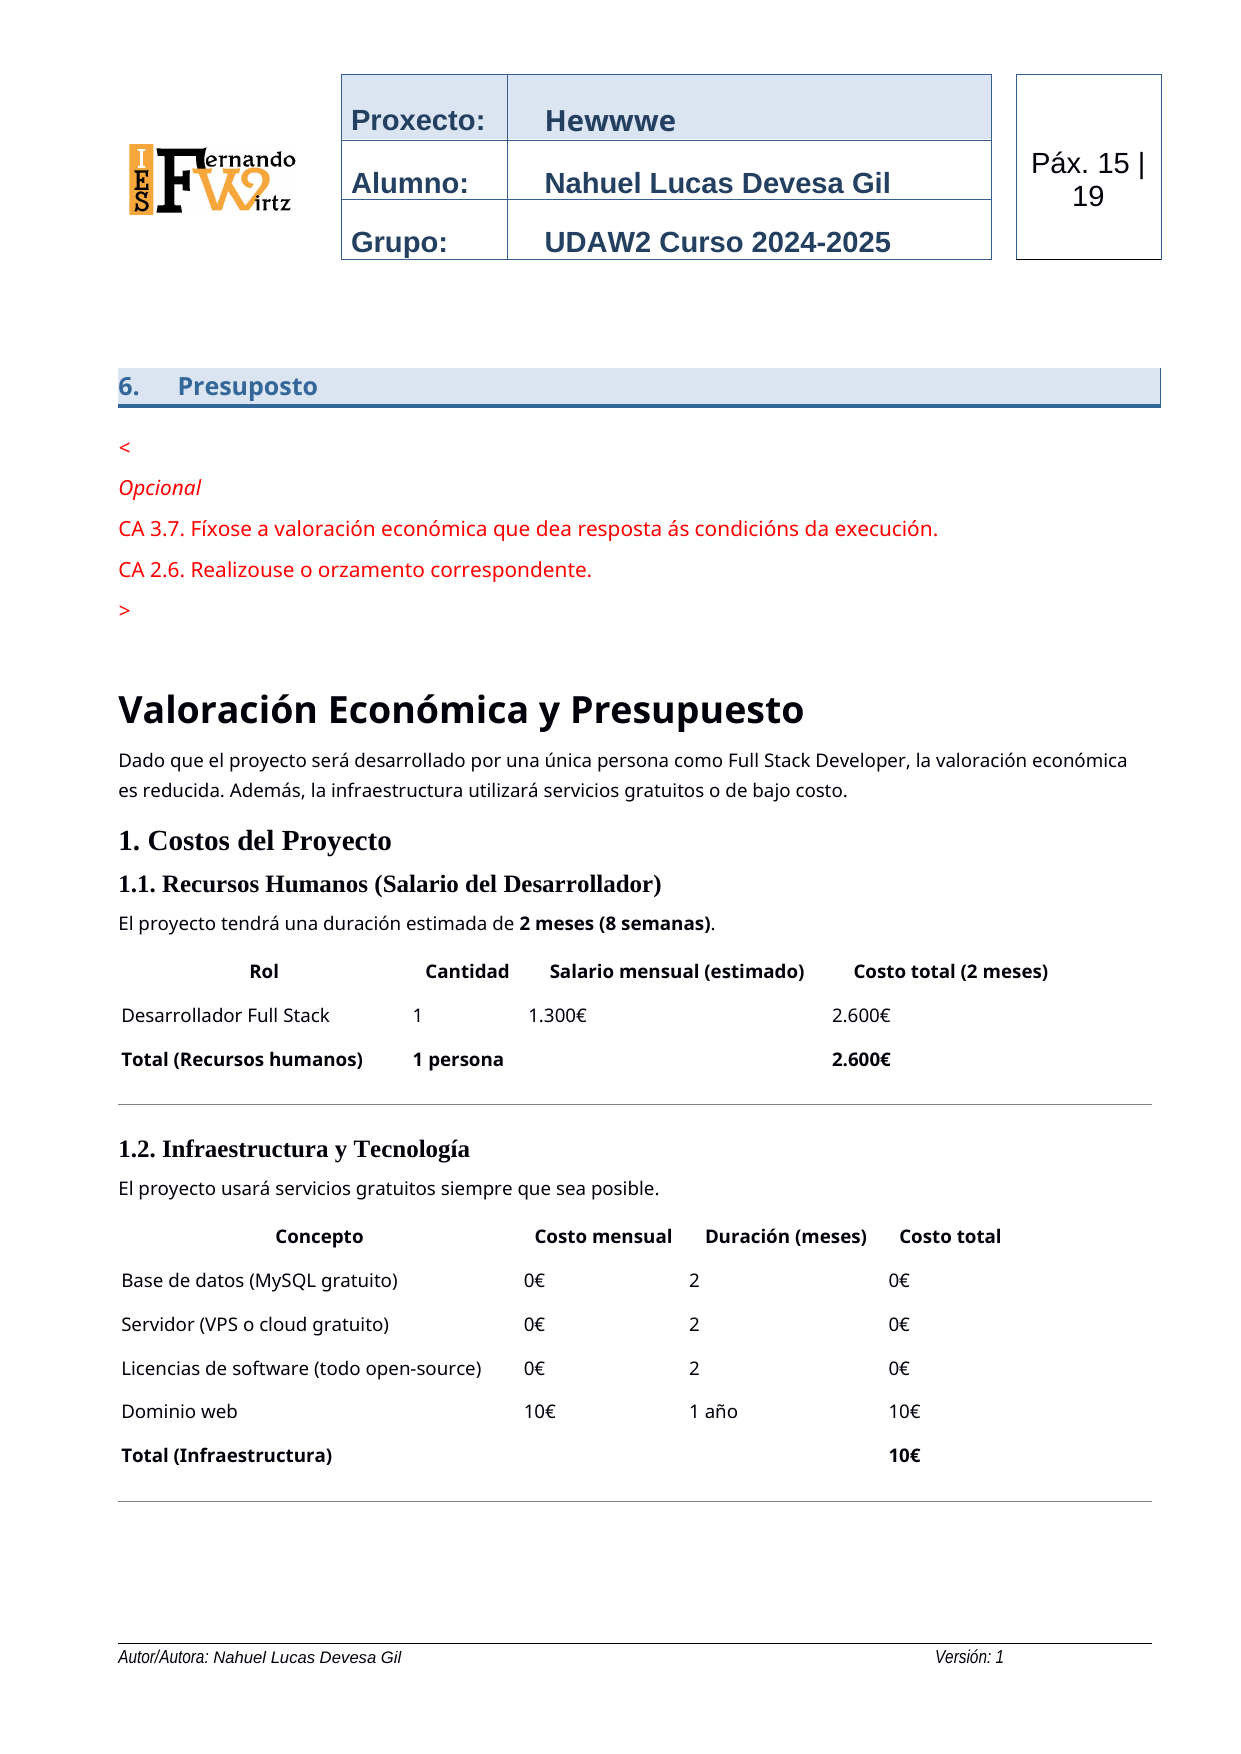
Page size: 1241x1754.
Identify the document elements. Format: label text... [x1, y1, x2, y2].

table_cell Total (Recursos humanos) [118, 1043, 409, 1087]
table_cell 2 [686, 1352, 885, 1396]
table_cell 10€ [885, 1440, 1015, 1484]
table_cell Dominio web [118, 1396, 521, 1440]
table_header Rol [118, 956, 409, 999]
table_cell Desarrollador Full Stack [118, 999, 409, 1043]
table_header Costo total (2 meses) [829, 956, 1072, 999]
picture [129, 144, 299, 215]
table_cell 1 persona [410, 1043, 525, 1087]
table_cell Total (Infraestructura) [118, 1440, 521, 1484]
text Dado que el proyecto será desarrollado por una única persona como Full Stack Developer, la valoración económica es reducida. Además, la infraestructura utilizará servicios gratuitos o de bajo costo. [118, 747, 1152, 803]
text El proyecto usará servicios gratuitos siempre que sea posible. [118, 1175, 1152, 1201]
table_cell Licencias de software (todo open-source) [118, 1352, 521, 1396]
table_cell 0€ [885, 1308, 1015, 1352]
table_cell 1 [410, 999, 525, 1043]
subtitle Valoración Económica y Presupuesto [118, 684, 1152, 735]
table_cell 1 año [686, 1396, 885, 1440]
table_cell 2 [686, 1308, 885, 1352]
table_header Concepto [118, 1221, 521, 1264]
table_cell Base de datos (MySQL gratuito) [118, 1264, 521, 1308]
table_cell [521, 1440, 686, 1484]
table_cell 10€ [521, 1396, 686, 1440]
table_header Costo mensual [521, 1221, 686, 1264]
table_cell 0€ [885, 1352, 1015, 1396]
table_cell 0€ [521, 1264, 686, 1308]
text CA 3.7. Fíxose a valoración económica que dea resposta ás condicións da execución. [118, 514, 1152, 543]
text < [118, 433, 1152, 461]
table_cell [525, 1043, 829, 1087]
subtitle 1.1. Recursos Humanos (Salario del Desarrollador) [118, 869, 1152, 898]
table_cell 2 [686, 1264, 885, 1308]
table_cell [686, 1440, 885, 1484]
table_cell 2.600€ [829, 999, 1072, 1043]
table_cell 0€ [885, 1264, 1015, 1308]
table_header Costo total [885, 1221, 1015, 1264]
table_cell 0€ [521, 1308, 686, 1352]
subtitle Presuposto [118, 368, 1160, 404]
table_cell 10€ [885, 1396, 1015, 1440]
table_header Duración (meses) [686, 1221, 885, 1264]
text El proyecto tendrá una duración estimada de 2 meses (8 semanas). [118, 910, 1152, 936]
subtitle 1.2. Infraestructura y Tecnología [118, 1134, 1152, 1163]
table_cell Servidor (VPS o cloud gratuito) [118, 1308, 521, 1352]
text > [118, 596, 1152, 625]
text CA 2.6. Realizouse o orzamento correspondente. [118, 555, 1152, 584]
table_cell 1.300€ [525, 999, 829, 1043]
subtitle 1. Costos del Proyecto [118, 823, 1152, 857]
text Opcional [118, 473, 1152, 502]
table_header Cantidad [410, 956, 525, 999]
table_cell 2.600€ [829, 1043, 1072, 1087]
table_header Salario mensual (estimado) [525, 956, 829, 999]
table_cell 0€ [521, 1352, 686, 1396]
